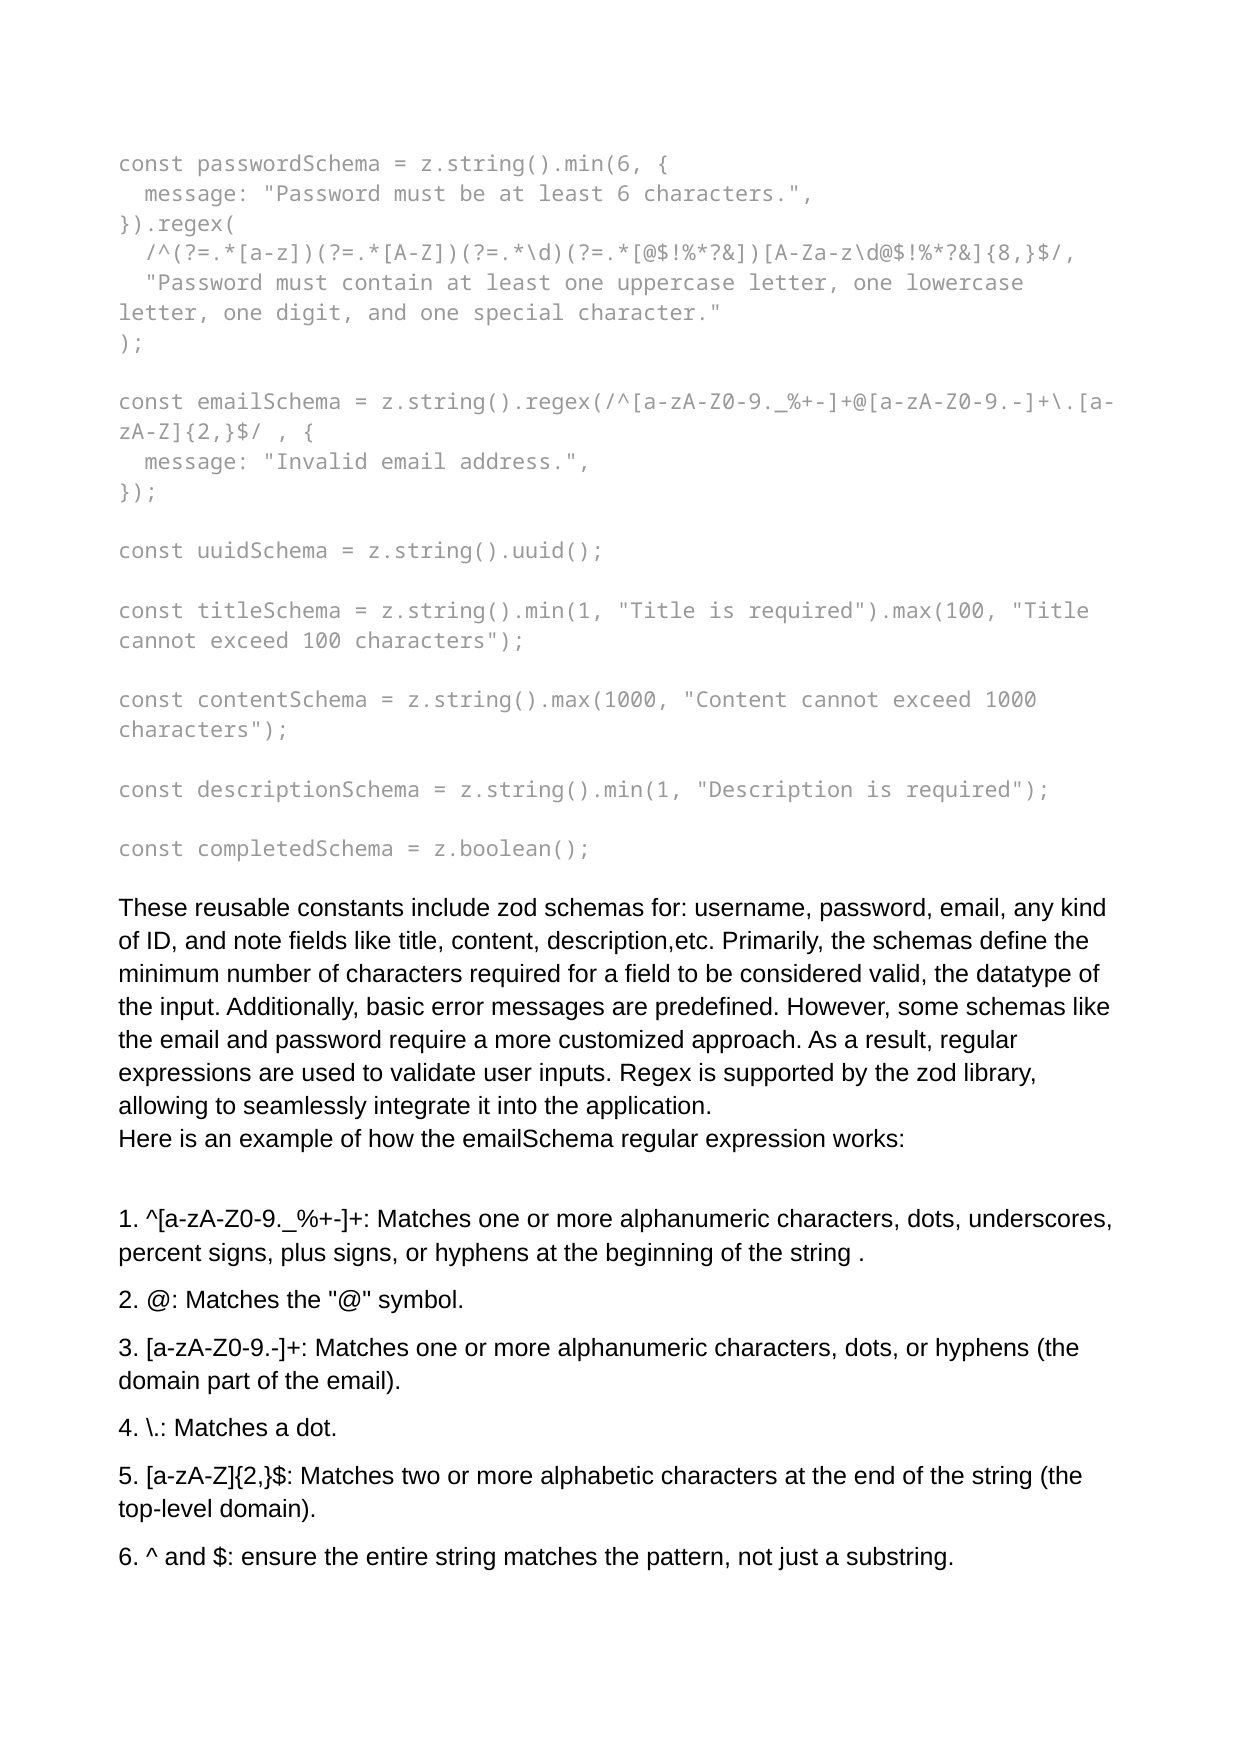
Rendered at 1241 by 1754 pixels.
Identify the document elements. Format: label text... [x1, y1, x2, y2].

text 2. @: Matches the "@" symbol. [118, 1285, 1122, 1314]
text }); [118, 476, 1122, 505]
text const uuidSchema = z.string().uuid(); [118, 535, 1122, 565]
text const titleSchema = z.string().min(1, "Title is required").max(100, "Title cannot exceed 100 characters"); [118, 595, 1122, 654]
text 3. [a-zA-Z0-9.-]+: Matches one or more alphanumeric characters, dots, or hyphens (the domain part of the email). [118, 1333, 1122, 1394]
text 5. [a-zA-Z]{2,}$: Matches two or more alphabetic characters at the end of the string (the top-level domain). [118, 1461, 1122, 1523]
text ); [118, 327, 1122, 356]
text const emailSchema = z.string().regex(/^[a-zA-Z0-9._%+-]+@[a-zA-Z0-9.-]+\.[a-zA-Z]{2,}$/ , { [118, 386, 1122, 446]
text }).regex( [118, 207, 1122, 237]
text These reusable constants include zod schemas for: username, password, email, any kind of ID, and note fields like title, content, description,etc. Primarily, the schemas define the minimum number of characters required for a field to be considered valid, the datatype of the input. Additionally, basic error messages are predefined. However, some schemas like the email and password require a more customized approach. As a result, regular expressions are used to validate user inputs. Regex is supported by the zod library, allowing to seamlessly integrate it into the application. Here is an example of how the emailSchema regular expression works: [118, 893, 1122, 1186]
text "Password must contain at least one uppercase letter, one lowercase letter, one digit, and one special character." [118, 267, 1122, 327]
text const descriptionSchema = z.string().min(1, "Description is required"); [118, 773, 1122, 803]
text 4. \.: Matches a dot. [118, 1413, 1122, 1442]
text 1. ^[a-zA-Z0-9._%+-]+: Matches one or more alphanumeric characters, dots, underscores, percent signs, plus signs, or hyphens at the beginning of the string . [118, 1204, 1122, 1266]
text message: "Invalid email address.", [118, 446, 1122, 476]
text /^(?=.*[a-z])(?=.*[A-Z])(?=.*\d)(?=.*[@$!%*?&])[A-Za-z\d@$!%*?&]{8,}$/, [118, 237, 1122, 267]
text const passwordSchema = z.string().min(6, { [118, 148, 1122, 178]
text const contentSchema = z.string().max(1000, "Content cannot exceed 1000 characters"); [118, 684, 1122, 744]
text message: "Password must be at least 6 characters.", [118, 178, 1122, 207]
text const completedSchema = z.boolean(); [118, 833, 1122, 863]
text 6. ^ and $: ensure the entire string matches the pattern, not just a substring. [118, 1542, 1122, 1570]
